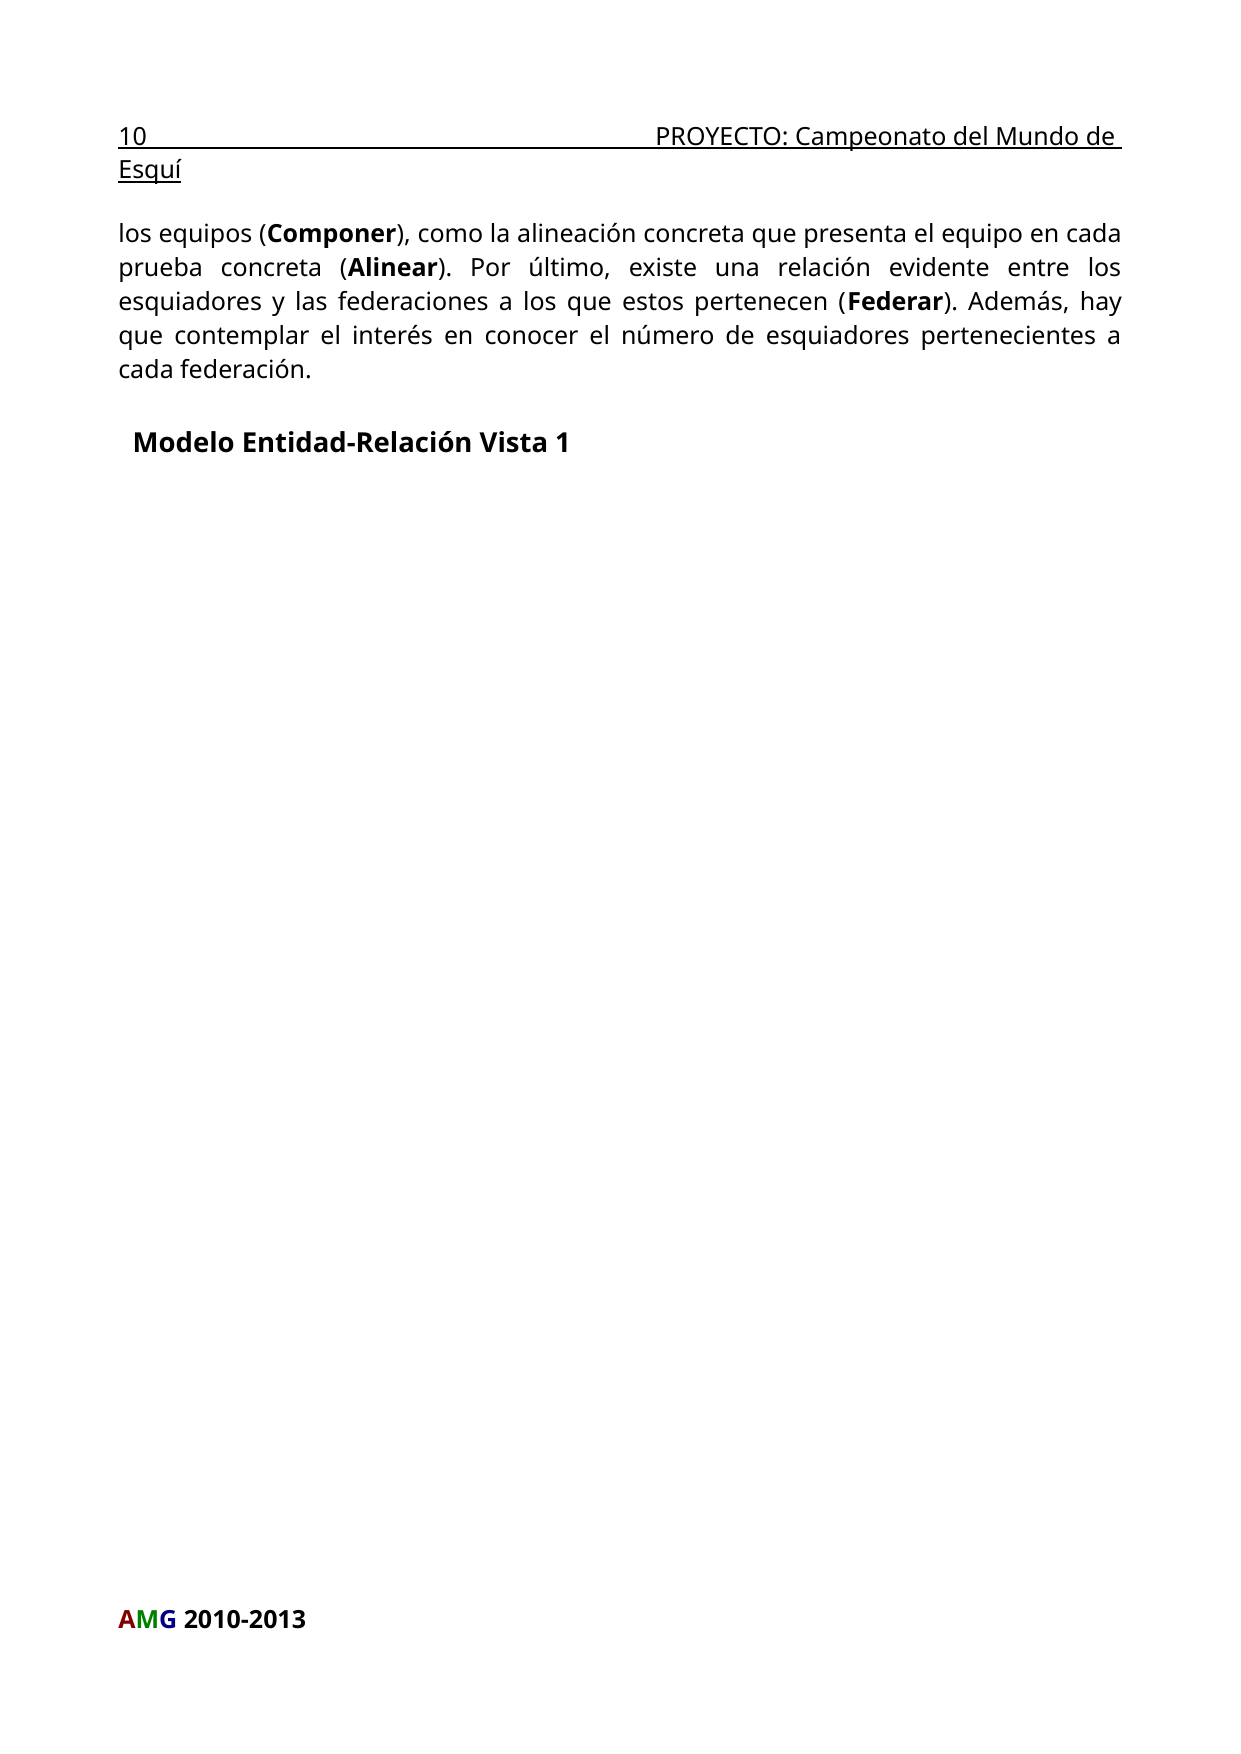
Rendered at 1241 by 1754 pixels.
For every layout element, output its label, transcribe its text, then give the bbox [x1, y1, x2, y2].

text los equipos (Componer), como la alineación concreta que presenta el equipo en cada prueba concreta (Alinear). Por último, existe una relación evidente entre los esquiadores y las federaciones a los que estos pertenecen (Federar). Además, hay que contemplar el interés en conocer el número de esquiadores pertenecientes a cada federación. [118, 216, 1122, 386]
subtitle Modelo Entidad-Relación Vista 1 [118, 423, 1122, 461]
